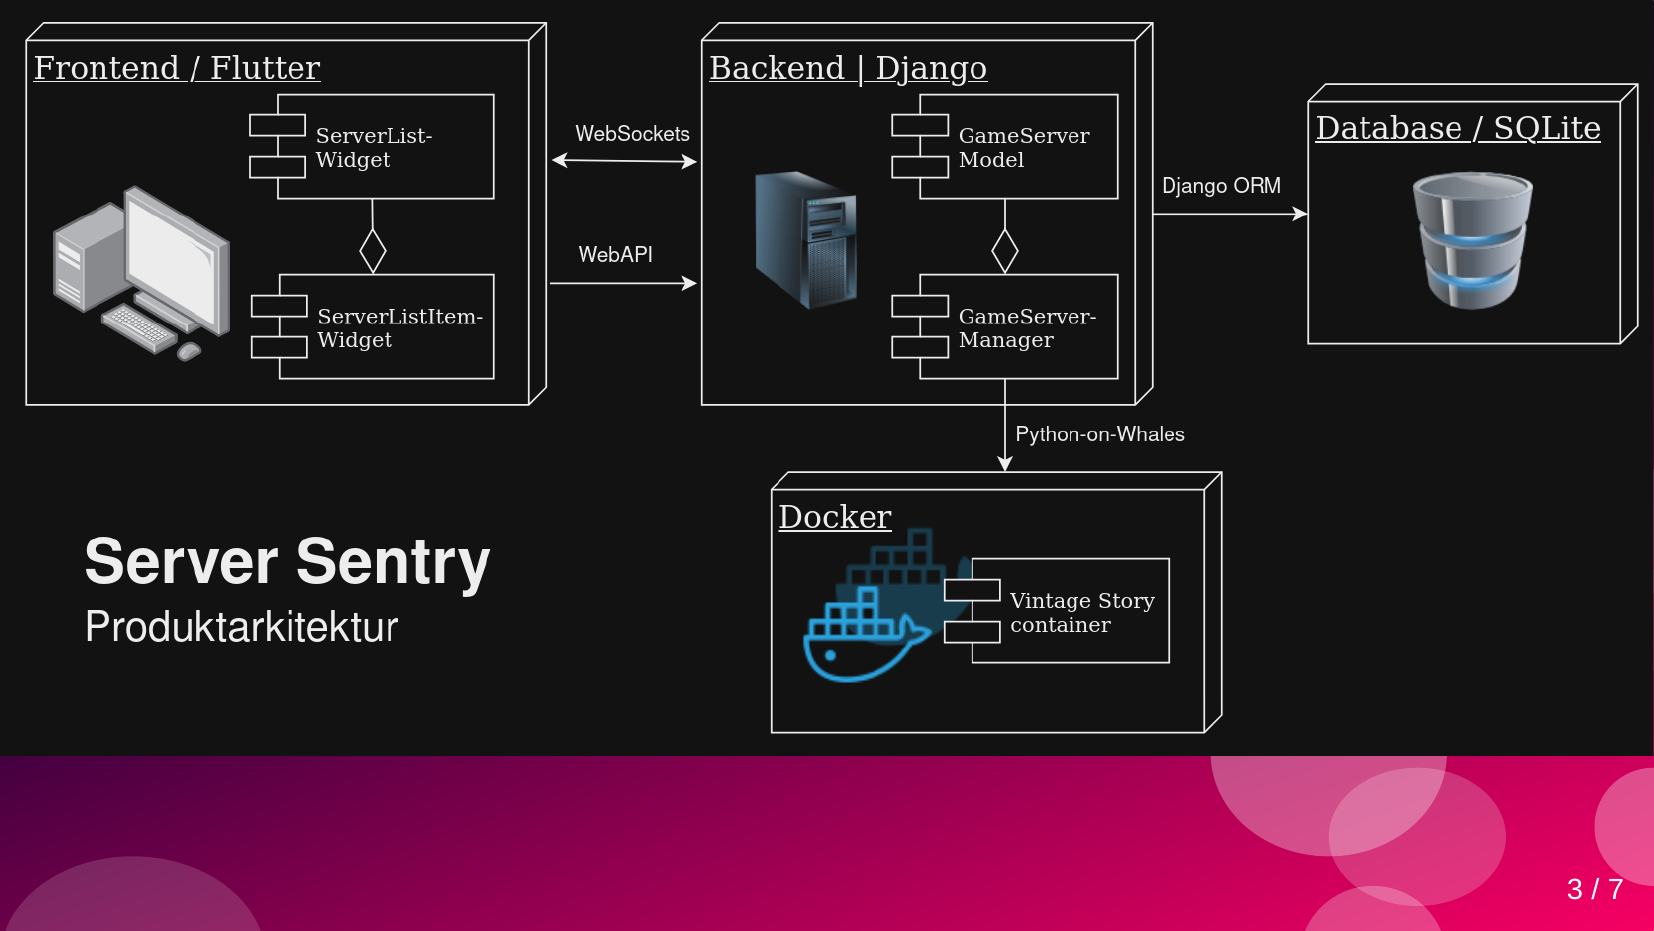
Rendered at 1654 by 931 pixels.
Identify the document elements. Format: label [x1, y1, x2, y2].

picture [0, 0, 1654, 756]
